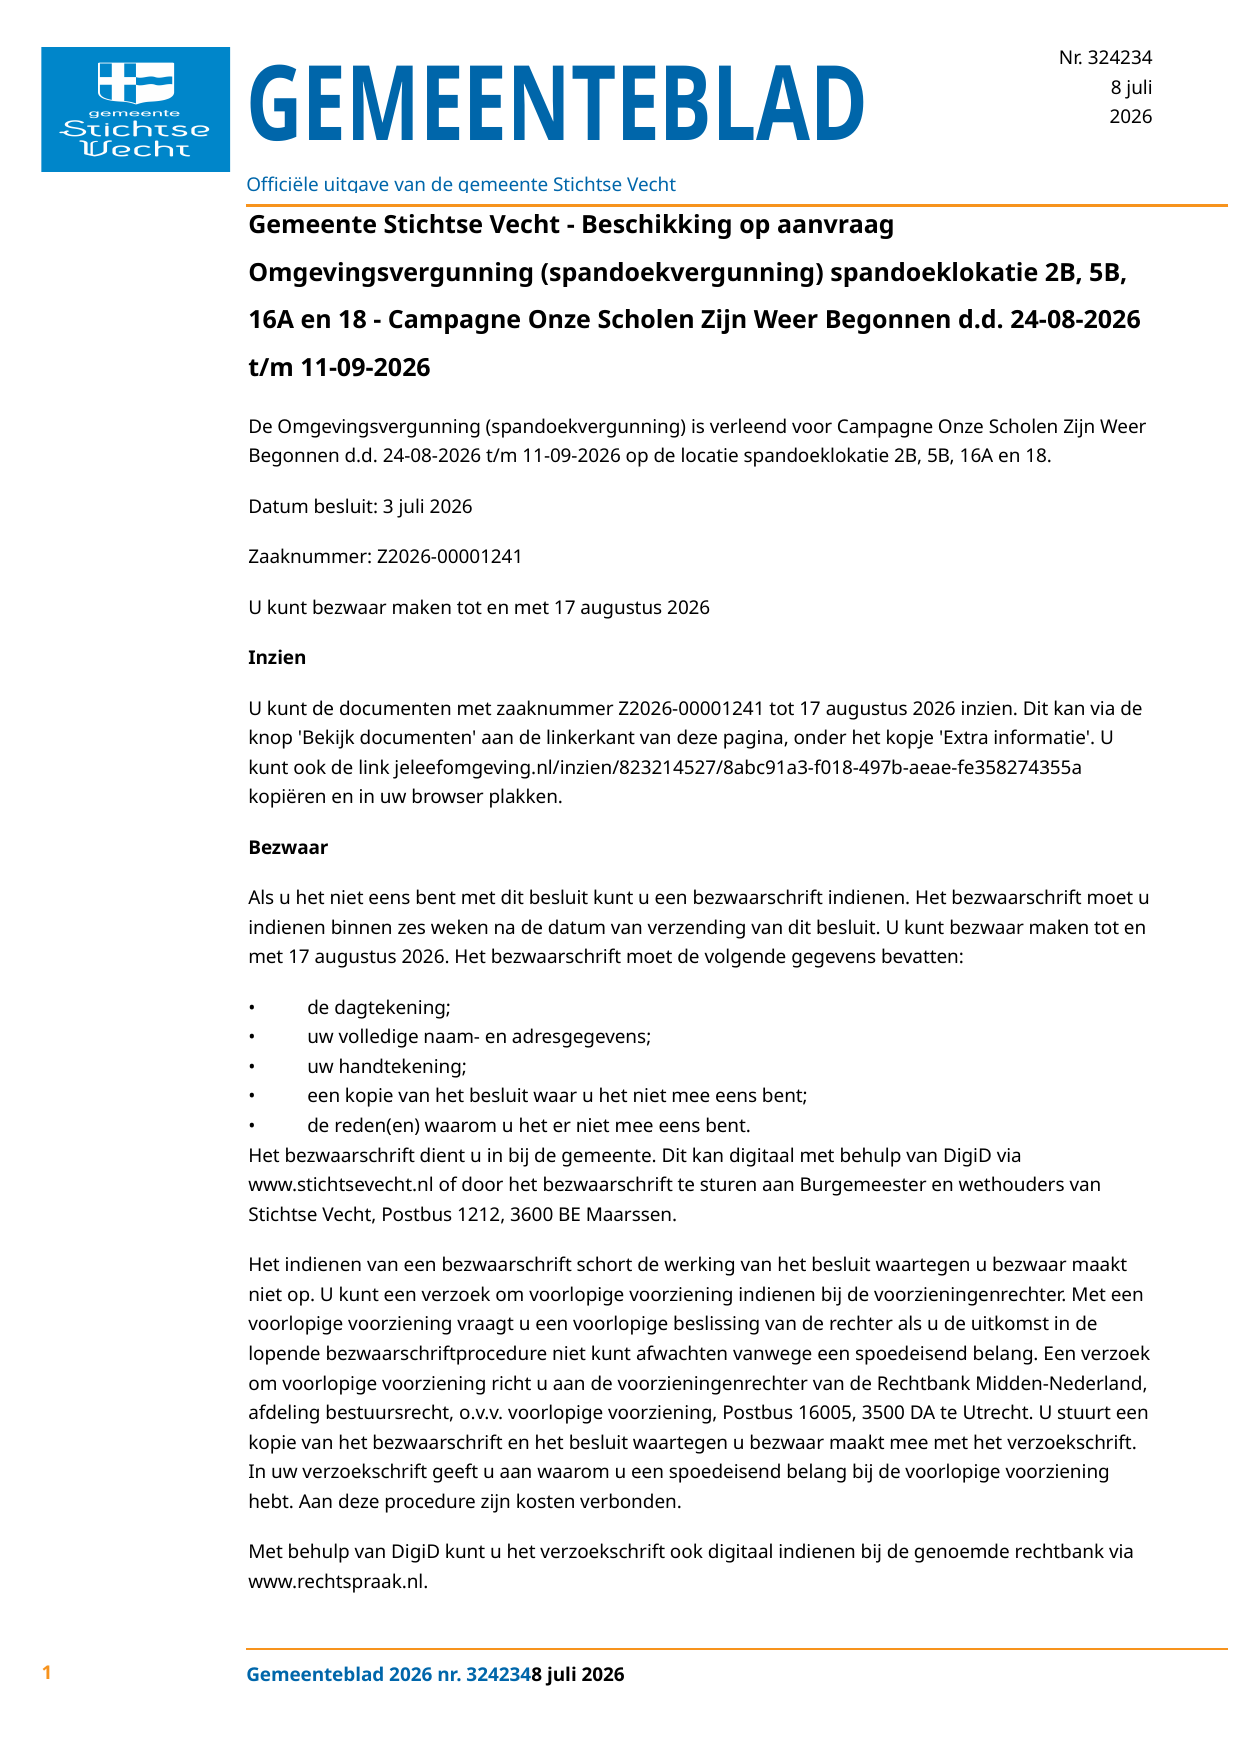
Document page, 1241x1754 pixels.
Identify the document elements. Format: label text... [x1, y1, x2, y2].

list de dagtekening; [248, 994, 1152, 1020]
text Met behulp van DigiD kunt u het verzoekschrift ook digitaal indienen bij de genoemde rechtbank via www.rechtspraak.nl. [248, 1538, 1152, 1594]
text U kunt de documenten met zaaknummer Z2026-00001241 tot 17 augustus 2026 inzien. Dit kan via de knop 'Bekijk documenten' aan de linkerkant van deze pagina, onder het kopje 'Extra informatie'. U kunt ook de link jeleefomgeving.nl/inzien/823214527/8abc91a3-f018-497b-aeae-fe358274355a kopiëren en in uw browser plakken. [248, 695, 1152, 809]
picture [137, 63, 174, 103]
list de reden(en) waarom u het er niet mee eens bent. [248, 1112, 1152, 1138]
text Het bezwaarschrift dient u in bij de gemeente. Dit kan digitaal met behulp van DigiD via www.stichtsevecht.nl of door het bezwaarschrift te sturen aan Burgemeester en wethouders van Stichtse Vecht, Postbus 1212, 3600 BE Maarssen. [248, 1142, 1152, 1227]
list uw handtekening; [248, 1053, 1152, 1079]
text Datum besluit: 3 juli 2026 [248, 493, 1152, 519]
list een kopie van het besluit waar u het niet mee eens bent; [248, 1083, 1152, 1108]
text De Omgevingsvergunning (spandoekvergunning) is verleend voor Campagne Onze Scholen Zijn Weer Begonnen d.d. 24-08-2026 t/m 11-09-2026 op de locatie spandoeklokatie 2B, 5B, 16A en 18. [248, 413, 1152, 468]
text Gemeente Stichtse Vecht - Beschikking op aanvraag Omgevingsvergunning (spandoekvergunning) spandoeklokatie 2B, 5B, 16A en 18 - Campagne Onze Scholen Zijn Weer Begonnen d.d. 24-08-2026 t/m 11-09-2026 [248, 207, 1152, 384]
text Inzien [248, 644, 1152, 670]
text Bezwaar [248, 834, 1152, 860]
text Als u het niet eens bent met dit besluit kunt u een bezwaarschrift indienen. Het bezwaarschrift moet u indienen binnen zes weken na de datum van verzending van dit besluit. U kunt bezwaar maken tot en met 17 augustus 2026. Het bezwaarschrift moet de volgende gegevens bevatten: [248, 884, 1152, 969]
text Zaaknummer: Z2026-00001241 [248, 543, 1152, 569]
text U kunt bezwaar maken tot en met 17 augustus 2026 [248, 594, 1152, 620]
list uw volledige naam- en adresgegevens; [248, 1023, 1152, 1049]
picture [99, 63, 135, 101]
text Het indienen van een bezwaarschrift schort de werking van het besluit waartegen u bezwaar maakt niet op. U kunt een verzoek om voorlopige voorziening indienen bij de voorzieningenrechter. Met een voorlopige voorziening vraagt u een voorlopige beslissing van de rechter als u de uitkomst in de lopende bezwaarschriftprocedure niet kunt afwachten vanwege een spoedeisend belang. Een verzoek om voorlopige voorziening richt u aan de voorzieningenrechter van de Rechtbank Midden-Nederland, afdeling bestuursrecht, o.v.v. voorlopige voorziening, Postbus 16005, 3500 DA te Utrecht. U stuurt een kopie van het bezwaarschrift en het besluit waartegen u bezwaar maakt mee met het verzoekschrift. In uw verzoekschrift geeft u aan waarom u een spoedeisend belang bij de voorlopige voorziening hebt. Aan deze procedure zijn kosten verbonden. [248, 1251, 1152, 1514]
